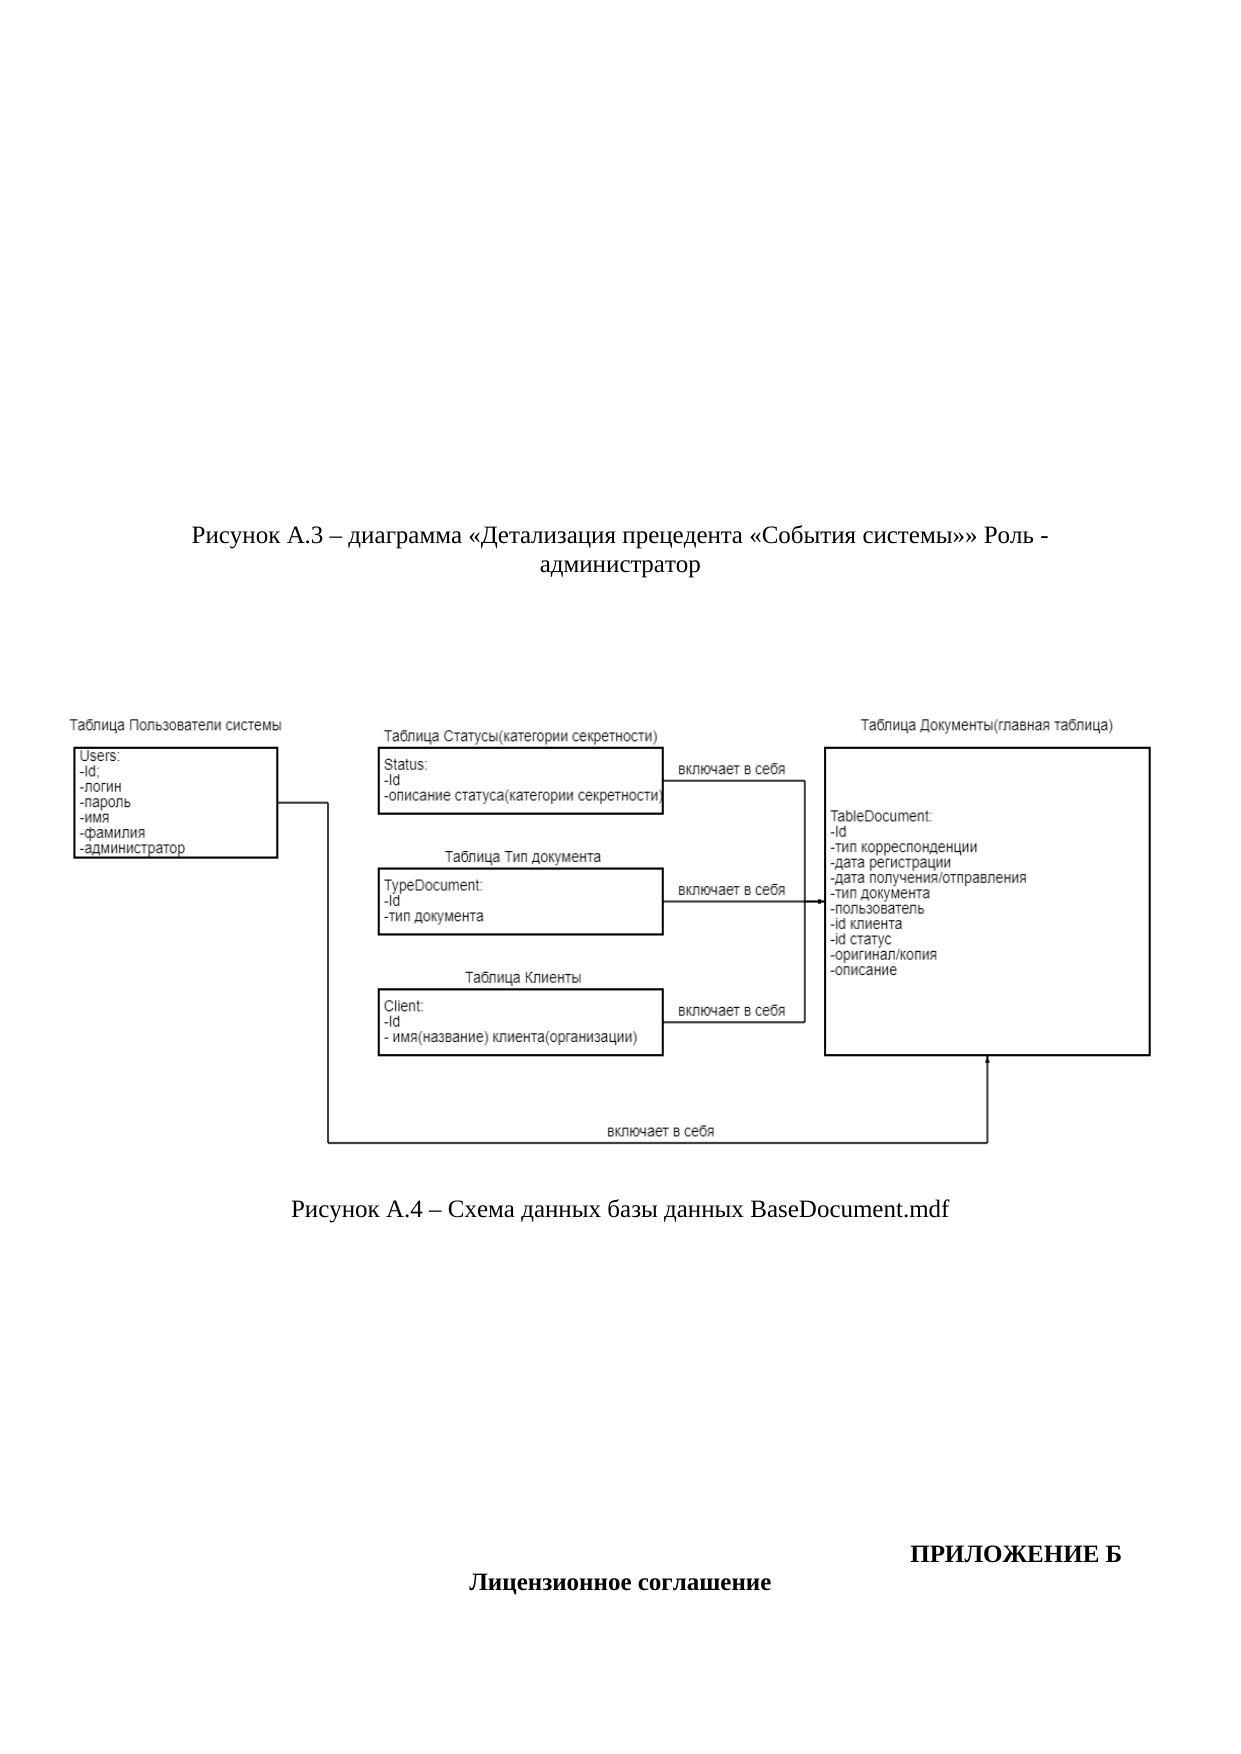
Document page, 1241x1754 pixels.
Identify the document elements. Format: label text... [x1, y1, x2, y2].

text ПРИЛОЖЕНИЕ Б [118, 1539, 1122, 1567]
text Рисунок А.3 – диаграмма «Детализация прецедента «События системы»» Роль - администратор [118, 521, 1122, 578]
text Рисунок А.4 – Схема данных базы данных BaseDocument.mdf [118, 1194, 1122, 1222]
text Лицензионное соглашение [118, 1567, 1122, 1596]
picture [44, 693, 1170, 1165]
